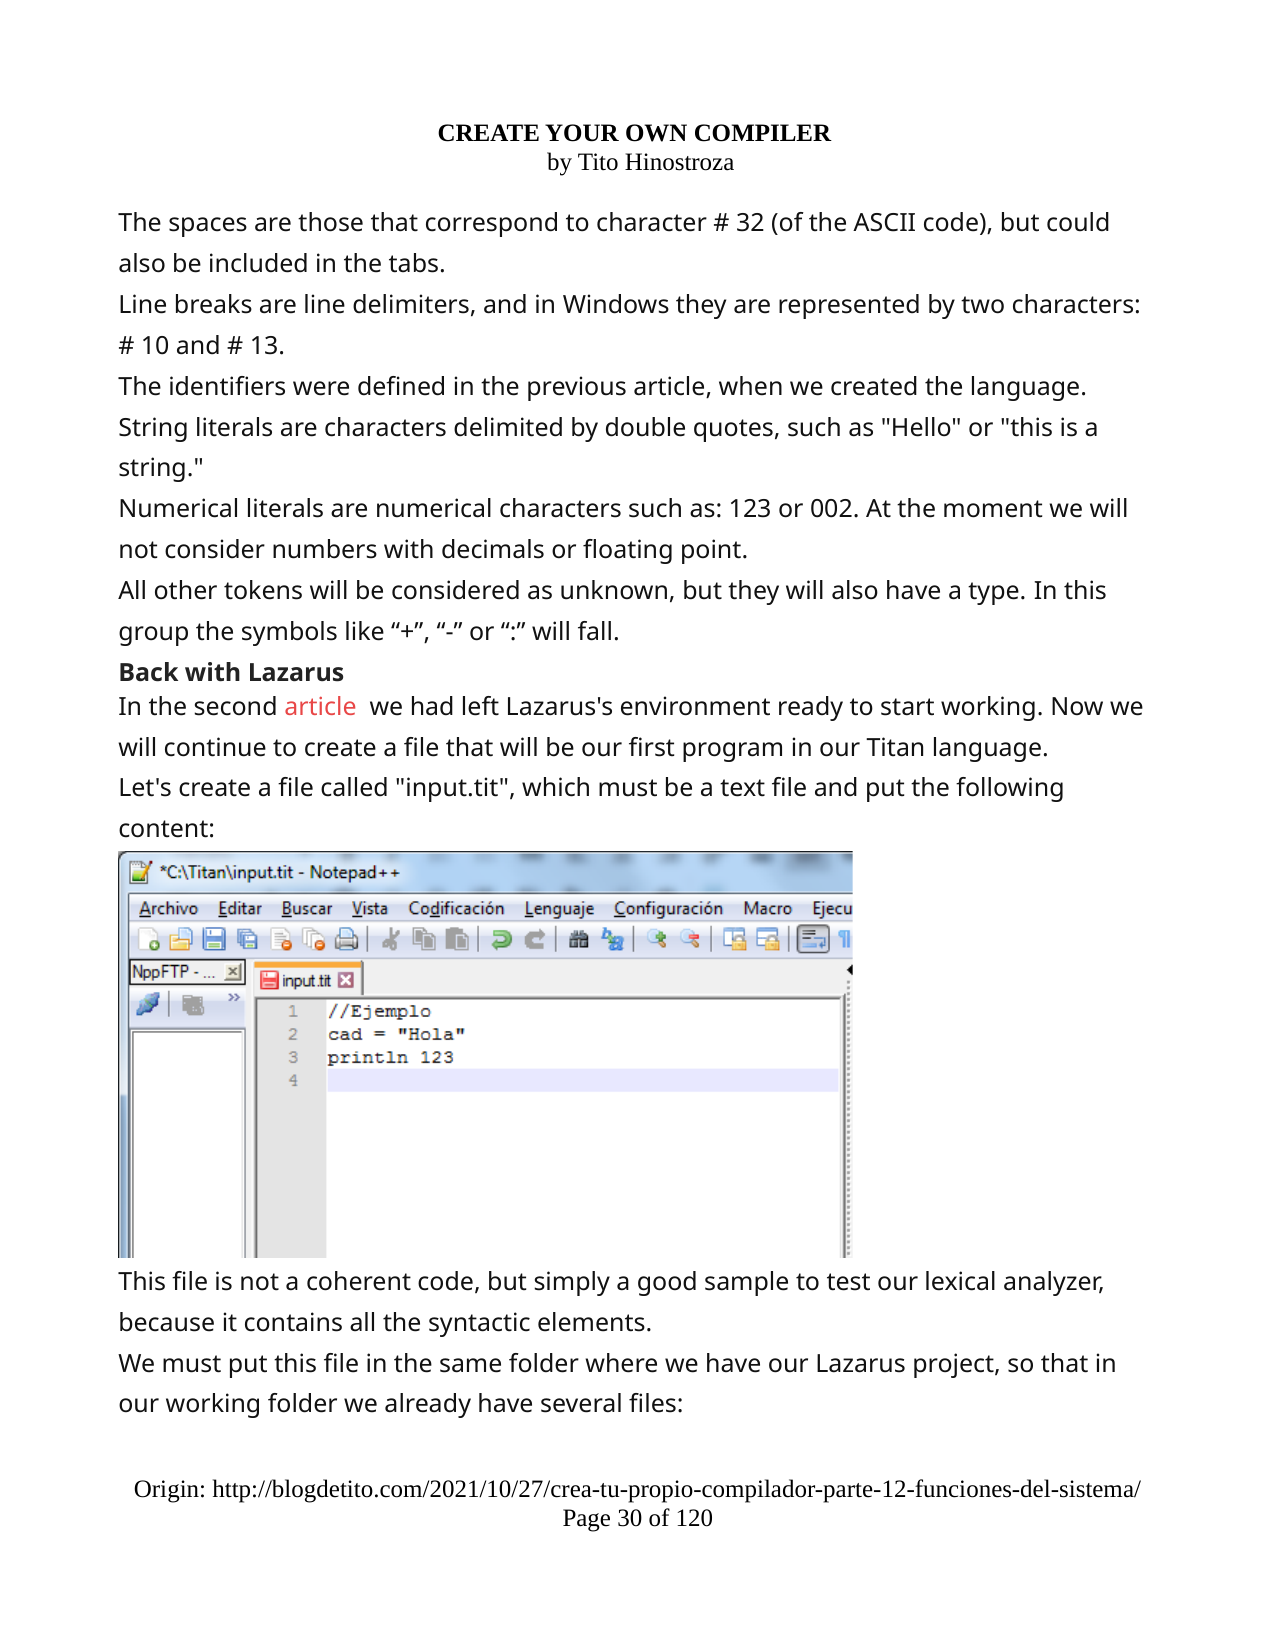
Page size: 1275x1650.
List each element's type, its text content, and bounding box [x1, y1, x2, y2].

text We must put this file in the same folder where we have our Lazarus project, so that in our working folder we already have several files: [118, 1345, 1157, 1420]
text String literals are characters delimited by double quotes, such as "Hello" or "this is a string." [118, 409, 1157, 484]
text The spaces are those that correspond to character # 32 (of the ASCII code), but could also be included in the tabs. [118, 205, 1157, 280]
text The identifiers were defined in the previous article, when we created the language. [118, 368, 1157, 402]
subtitle Back with Lazarus [118, 654, 1157, 688]
text Let's create a file called "input.tit", which must be a text file and put the following content: [118, 770, 1157, 845]
text Line breaks are line delimiters, and in Windows they are represented by two characters: # 10 and # 13. [118, 287, 1157, 362]
text Numerical literals are numerical characters such as: 123 or 002. At the moment we will not consider numbers with decimals or floating point. [118, 491, 1157, 566]
text This file is not a coherent code, but simply a good sample to test our lexical analyzer, because it contains all the syntactic elements. [118, 1264, 1157, 1338]
picture [118, 851, 853, 1258]
text All other tokens will be considered as unknown, but they will also have a type. In this group the symbols like “+”, “-” or “:” will fall. [118, 573, 1157, 647]
text In the second article we had left Lazarus's environment ready to start working. Now we will continue to create a file that will be our first program in our Titan language. [118, 688, 1157, 763]
